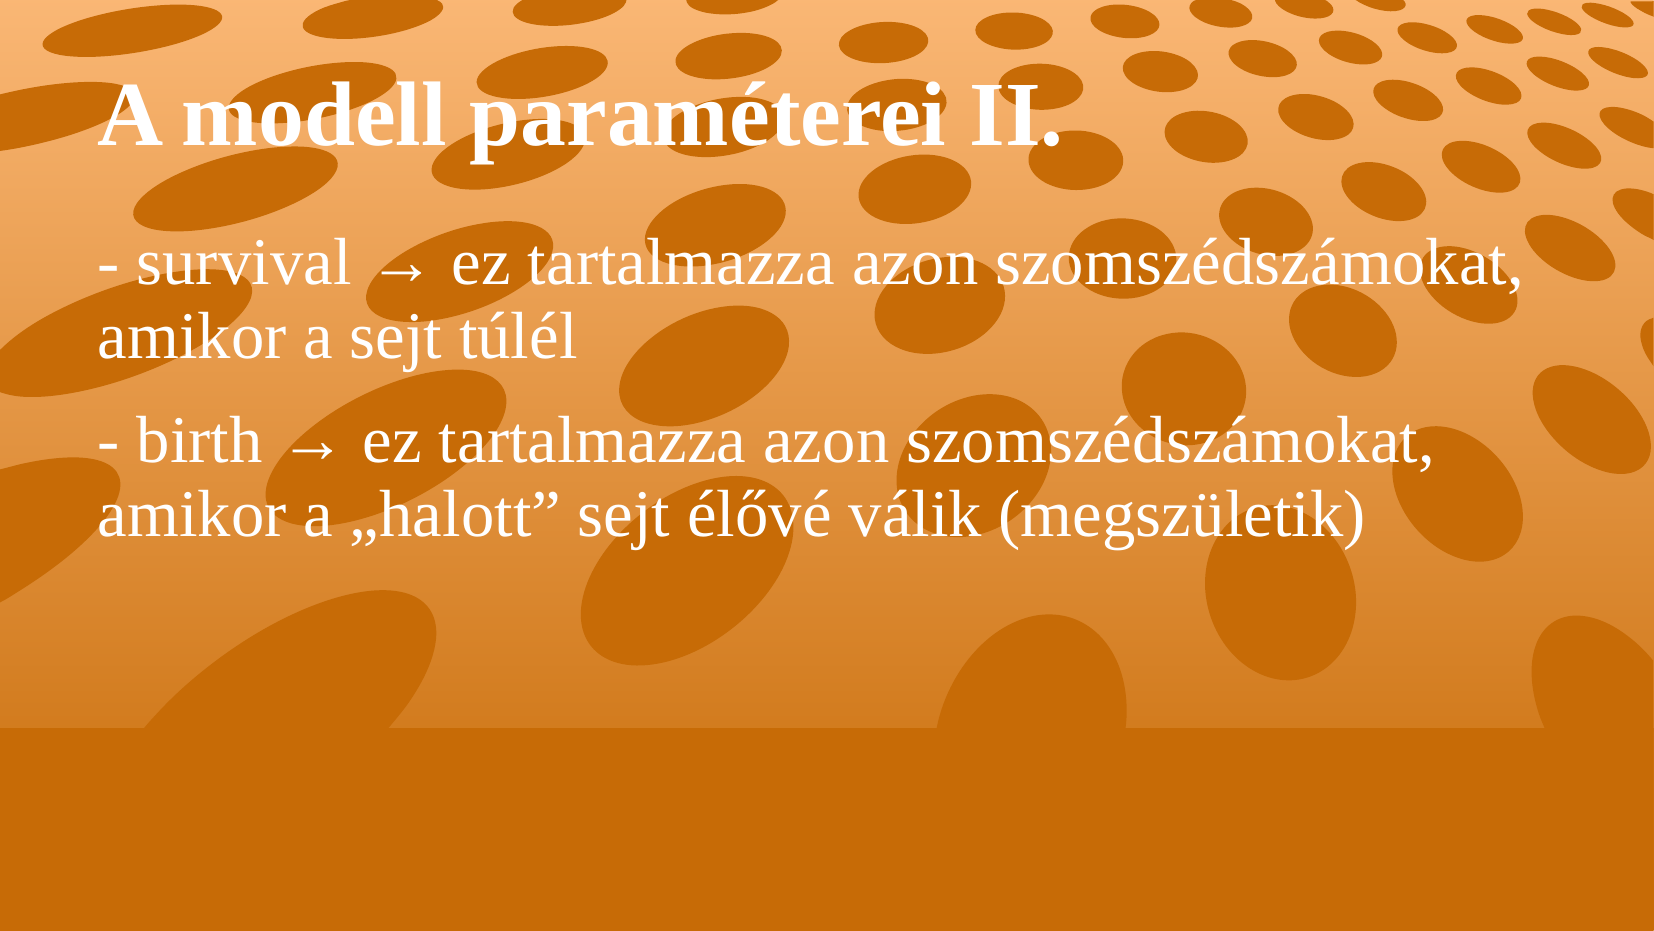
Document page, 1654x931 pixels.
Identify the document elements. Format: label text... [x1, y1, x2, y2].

title A modell paraméterei II. [82, 37, 1571, 193]
list - survival → ez tartalmazza azon szomszédszámokat, amikor a sejt túlél - birth → ez tartalmazza azon szomszédszámokat, amikor a „halott” sejt élővé válik (megszületik) [82, 217, 1571, 758]
